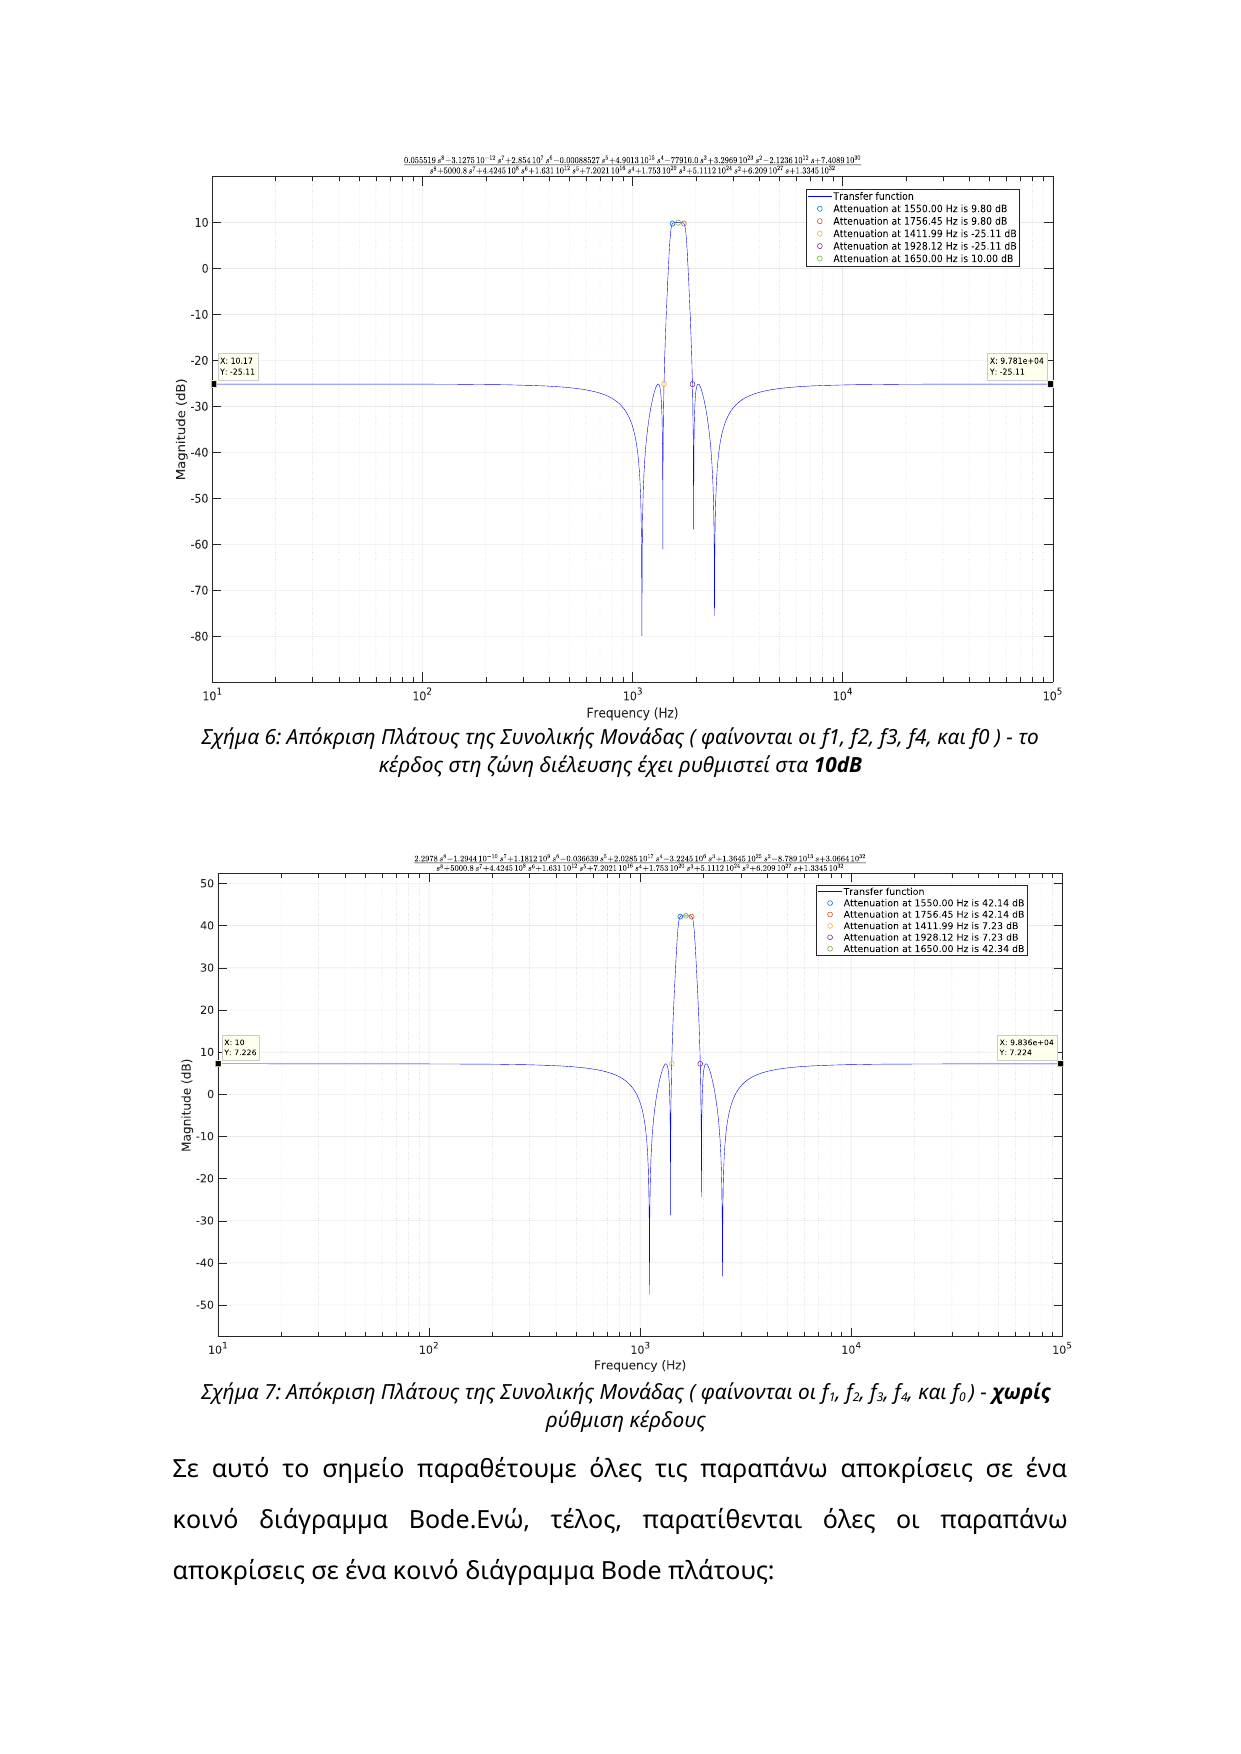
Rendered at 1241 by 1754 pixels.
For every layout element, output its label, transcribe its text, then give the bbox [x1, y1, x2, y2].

text Σχήμα 7: Απόκριση Πλάτους της Συνολικής Μονάδας ( φαίνονται οι f1, f2, f3, f4, και f0 ) - χωρίς ρύθμιση κέρδους [172, 841, 1079, 1434]
text Σε αυτό το σημείο παραθέτουμε όλες τις παραπάνω αποκρίσεις σε ένα κοινό διάγραμμα Bode.Ενώ, τέλος, παρατίθενται όλες οι παραπάνω αποκρίσεις σε ένα κοινό διάγραμμα Bode πλάτους: [172, 1451, 1068, 1587]
text Σχήμα 6: Απόκριση Πλάτους της Συνολικής Μονάδας ( φαίνονται οι f1, f2, f3, f4, και f0 ) - το κέρδος στη ζώνη διέλευσης έχει ρυθμιστεί στα 10dB [172, 722, 1068, 779]
